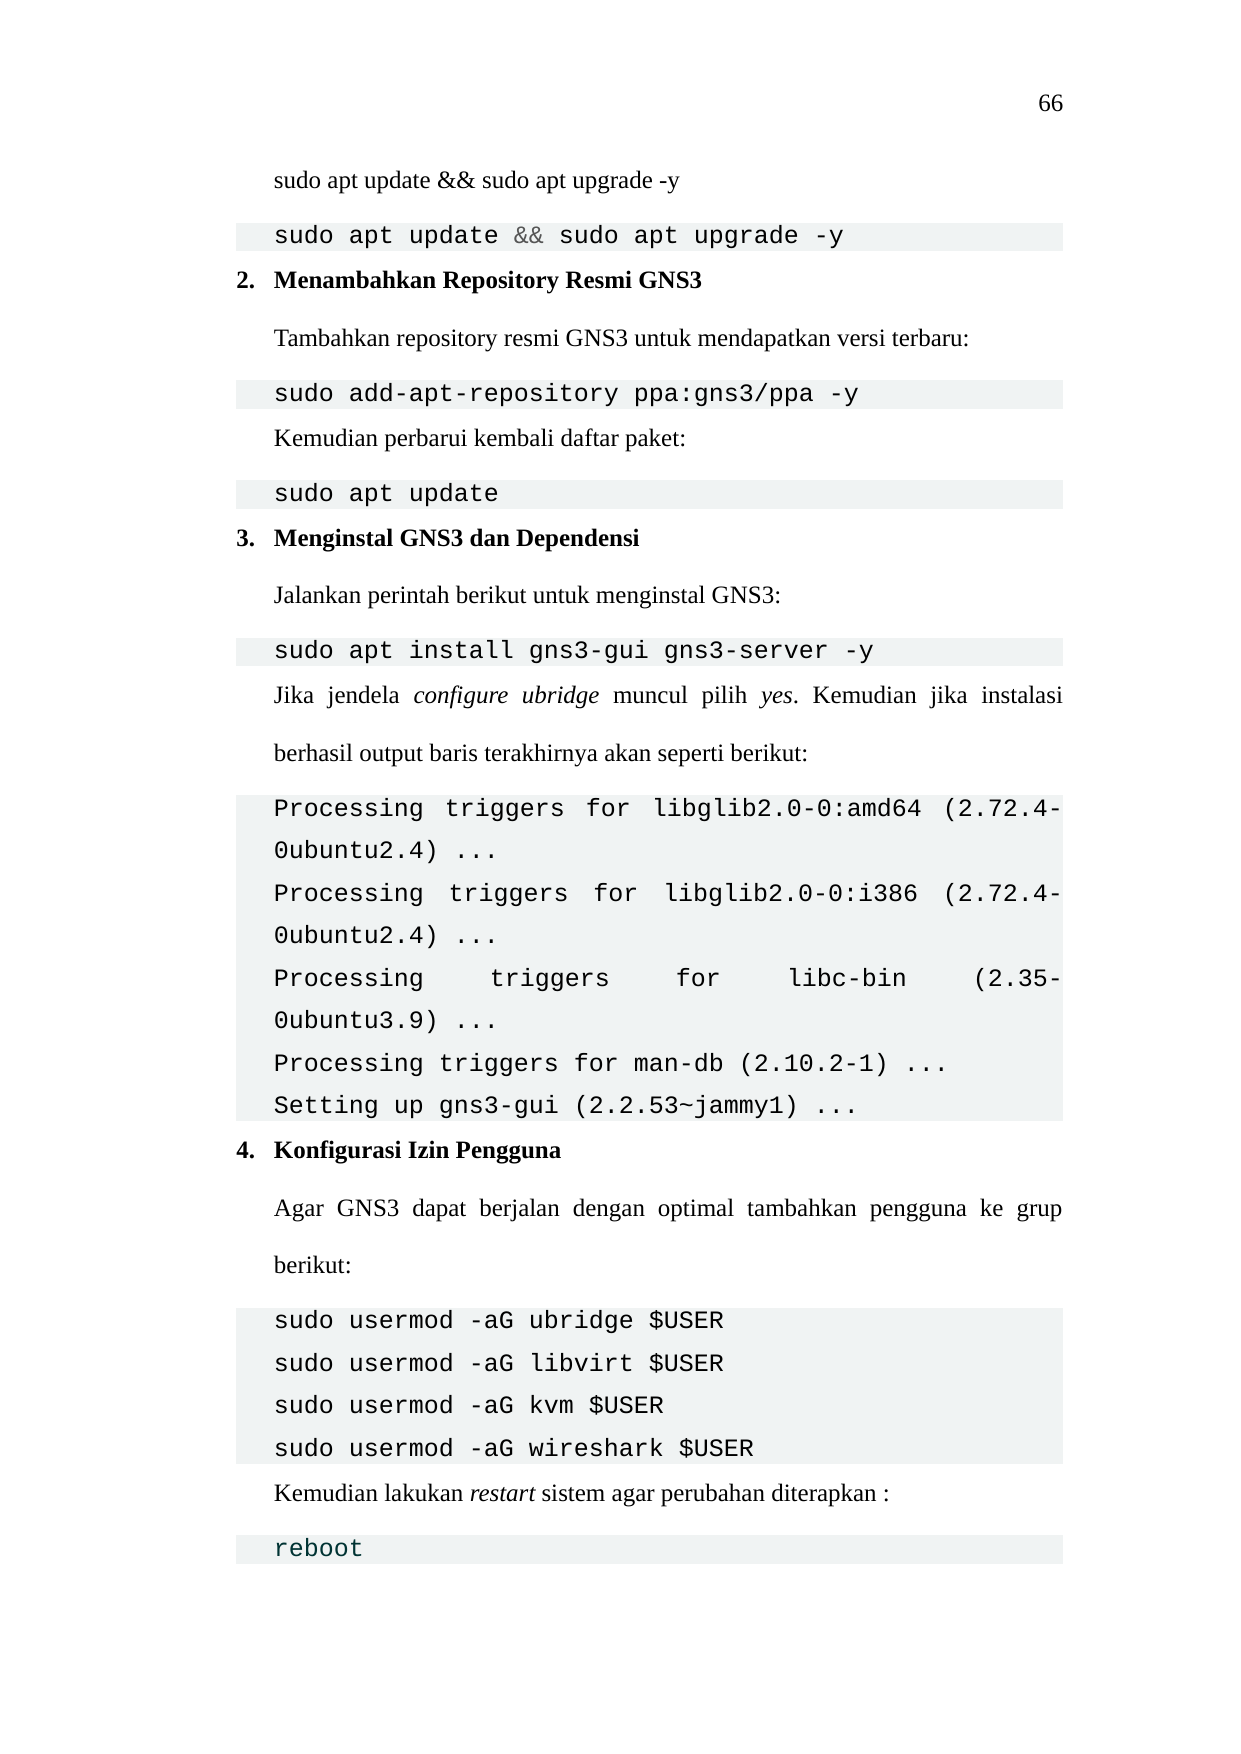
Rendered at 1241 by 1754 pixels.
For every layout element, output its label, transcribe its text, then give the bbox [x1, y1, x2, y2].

list sudo usermod -aG ubridge $USER [236, 1308, 1063, 1336]
list sudo apt update && sudo apt upgrade -y [236, 223, 1063, 251]
list Processing triggers for libglib2.0-0:amd64 (2.72.4-0ubuntu2.4) ... [236, 795, 1063, 866]
list Processing triggers for man-db (2.10.2-1) ... [236, 1050, 1063, 1079]
list Agar GNS3 dapat berjalan dengan optimal tambahkan pengguna ke grup berikut: [236, 1193, 1063, 1279]
list Menginstal GNS3 dan Dependensi [236, 523, 1063, 552]
list reboot [236, 1535, 1063, 1564]
list Jalankan perintah berikut untuk menginstal GNS3: [236, 580, 1063, 609]
list Setting up gns3-gui (2.2.53~jammy1) ... [236, 1093, 1063, 1121]
list Tambahkan repository resmi GNS3 untuk mendapatkan versi terbaru: [236, 323, 1063, 352]
list sudo add-apt-repository ppa:gns3/ppa -y [236, 380, 1063, 409]
list sudo usermod -aG wireshark $USER [236, 1435, 1063, 1464]
list sudo usermod -aG kvm $USER [236, 1393, 1063, 1421]
list sudo usermod -aG libvirt $USER [236, 1350, 1063, 1379]
list Kemudian perbarui kembali daftar paket: [236, 423, 1063, 452]
list sudo apt update && sudo apt upgrade -y [236, 165, 1063, 194]
list Processing triggers for libc-bin (2.35-0ubuntu3.9) ... [236, 965, 1063, 1036]
list sudo apt install gns3-gui gns3-server -y [236, 638, 1063, 666]
list Konfigurasi Izin Pengguna [236, 1135, 1063, 1164]
list Kemudian lakukan restart sistem agar perubahan diterapkan : [236, 1478, 1063, 1507]
list Jika jendela configure ubridge muncul pilih yes. Kemudian jika instalasi berhasil output baris terakhirnya akan seperti berikut: [236, 680, 1063, 767]
list Processing triggers for libglib2.0-0:i386 (2.72.4-0ubuntu2.4) ... [236, 880, 1063, 951]
list sudo apt update [236, 480, 1063, 509]
list Menambahkan Repository Resmi GNS3 [236, 265, 1063, 294]
